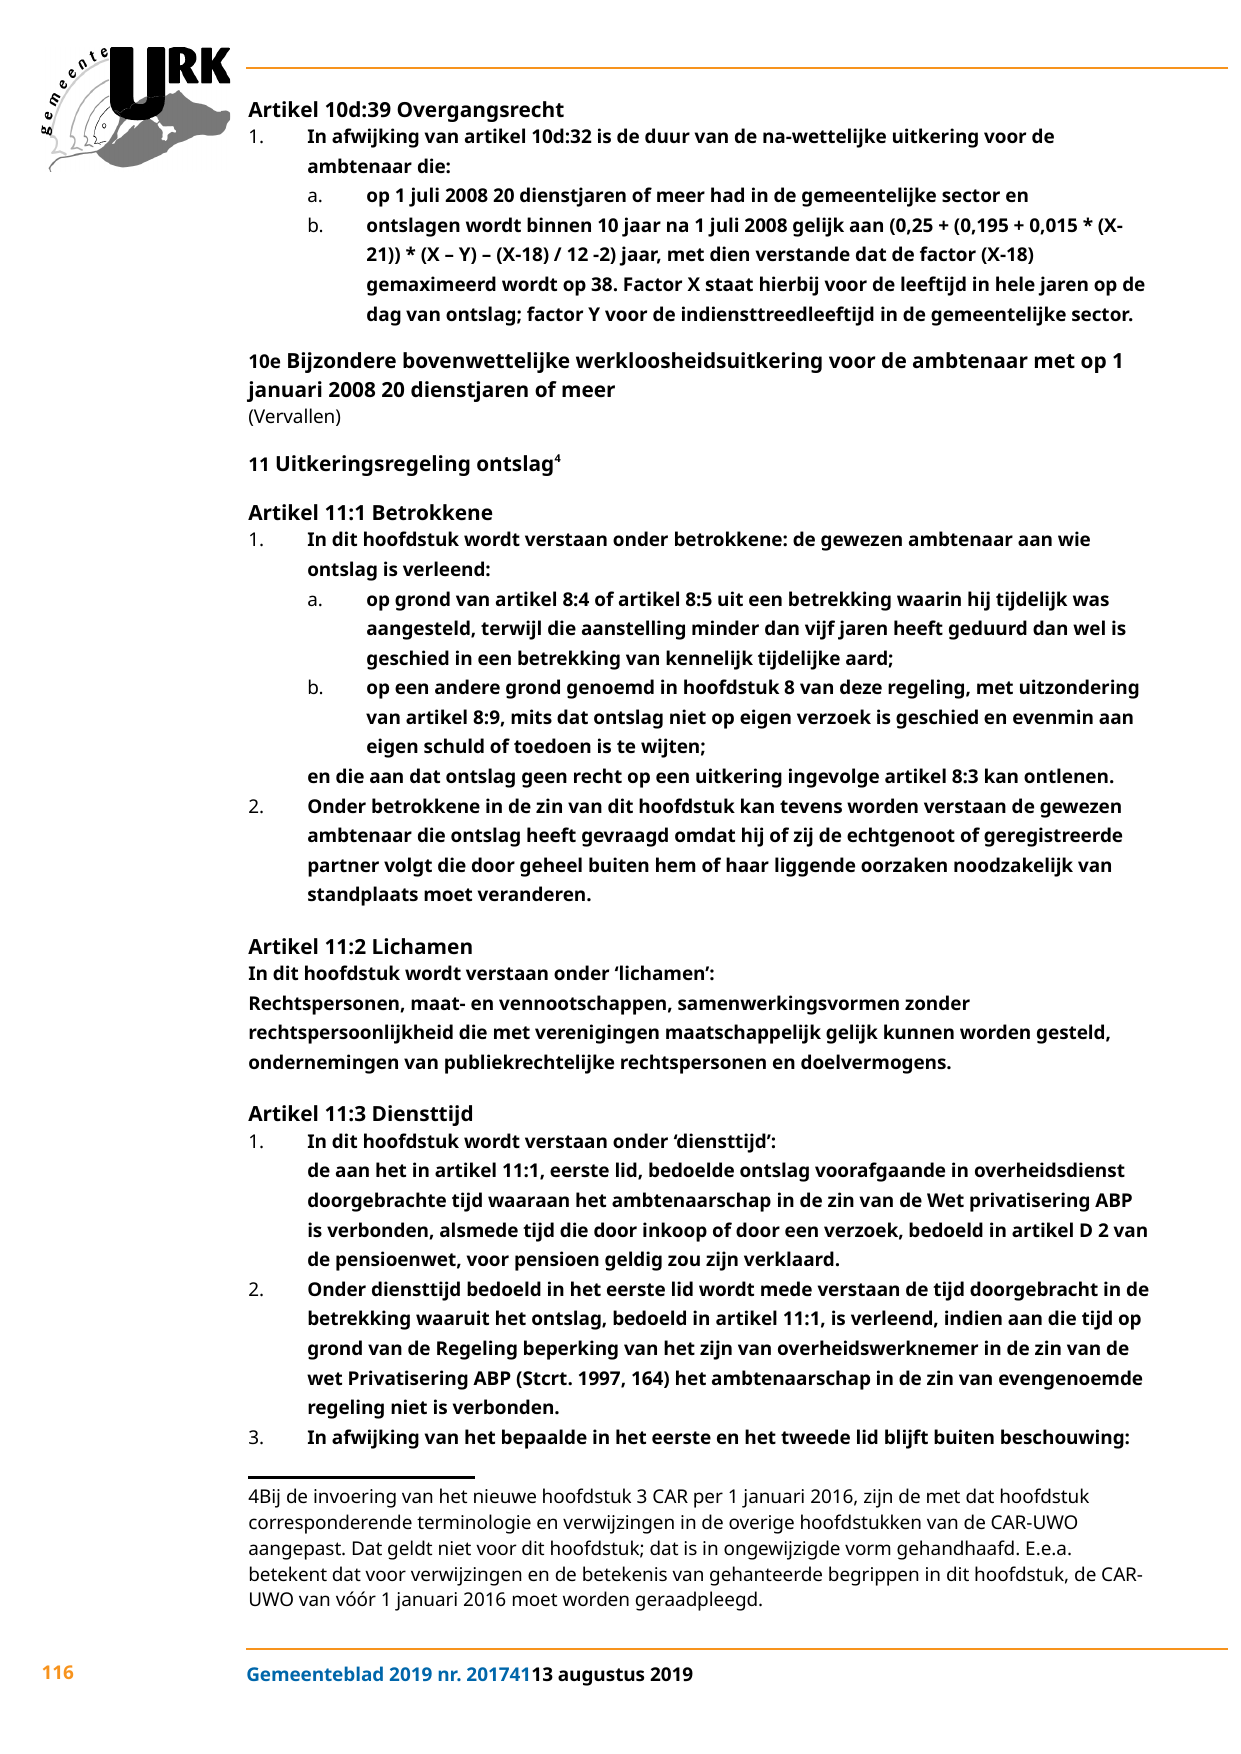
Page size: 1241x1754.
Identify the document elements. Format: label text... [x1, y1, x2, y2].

text 11 Uitkeringsregeling ontslag [248, 449, 1152, 477]
list In dit hoofdstuk wordt verstaan onder betrokkene: de gewezen ambtenaar aan wie ontslag is verleend: [248, 527, 1152, 582]
list In dit hoofdstuk wordt verstaan onder ‘diensttijd’: [248, 1128, 1152, 1154]
text Artikel 11:1 Betrokkene [248, 498, 1152, 527]
list Onder betrokkene in de zin van dit hoofdstuk kan tevens worden verstaan de gewezen ambtenaar die ontslag heeft gevraagd omdat hij of zij de echtgenoot of geregistreerde partner volgt die door geheel buiten hem of haar liggende oorzaken noodzakelijk van standplaats moet veranderen. [248, 793, 1152, 907]
list de aan het in artikel 11:1, eerste lid, bedoelde ontslag voorafgaande in overheidsdienst doorgebrachte tijd waaraan het ambtenaarschap in de zin van de Wet privatisering ABP is verbonden, alsmede tijd die door inkoop of door een verzoek, bedoeld in artikel D 2 van de pensioenwet, voor pensioen geldig zou zijn verklaard. [248, 1158, 1152, 1272]
text Bij de invoering van het nieuwe hoofdstuk 3 CAR per 1 januari 2016, zijn de met dat hoofdstuk corresponderende terminologie en verwijzingen in de overige hoofdstukken van de CAR-UWO aangepast. Dat geldt niet voor dit hoofdstuk; dat is in ongewijzigde vorm gehandhaafd. E.e.a. betekent dat voor verwijzingen en de betekenis van gehanteerde begrippen in dit hoofdstuk, de CAR-UWO van vóór 1 januari 2016 moet worden geraadpleegd. [248, 1483, 1152, 1612]
text 10e Bijzondere bovenwettelijke werkloosheidsuitkering voor de ambtenaar met op 1 januari 2008 20 dienstjaren of meer [248, 346, 1152, 403]
list op een andere grond genoemd in hoofdstuk 8 van deze regeling, met uitzondering van artikel 8:9, mits dat ontslag niet op eigen verzoek is geschied en evenmin aan eigen schuld of toedoen is te wijten; [307, 674, 1152, 759]
text Rechtspersonen, maat- en vennootschappen, samenwerkingsvormen zonder rechtspersoonlijkheid die met verenigingen maatschappelijk gelijk kunnen worden gesteld, ondernemingen van publiekrechtelijke rechtspersonen en doelvermogens. [248, 990, 1152, 1075]
text Artikel 11:2 Lichamen [248, 932, 1152, 960]
text Artikel 11:3 Diensttijd [248, 1099, 1152, 1128]
text Artikel 10d:39 Overgangsrecht [248, 95, 1152, 123]
list Onder diensttijd bedoeld in het eerste lid wordt mede verstaan de tijd doorgebracht in de betrekking waaruit het ontslag, bedoeld in artikel 11:1, is verleend, indien aan die tijd op grond van de Regeling beperking van het zijn van overheidswerknemer in de zin van de wet Privatisering ABP (Stcrt. 1997, 164) het ambtenaarschap in de zin van evengenoemde regeling niet is verbonden. [248, 1276, 1152, 1420]
picture [41, 47, 231, 172]
list op grond van artikel 8:4 of artikel 8:5 uit een betrekking waarin hij tijdelijk was aangesteld, terwijl die aanstelling minder dan vijf jaren heeft geduurd dan wel is geschied in een betrekking van kennelijk tijdelijke aard; [307, 586, 1152, 671]
list ontslagen wordt binnen 10 jaar na 1 juli 2008 gelijk aan (0,25 + (0,195 + 0,015 * (X- 21)) * (X – Y) – (X-18) / 12 -2) jaar, met dien verstande dat de factor (X-18) gemaximeerd wordt op 38. Factor X staat hierbij voor de leeftijd in hele jaren op de dag van ontslag; factor Y voor de indiensttreedleeftijd in de gemeentelijke sector. [307, 212, 1152, 326]
text (Vervallen) [248, 403, 1152, 429]
list In afwijking van artikel 10d:32 is de duur van de na-wettelijke uitkering voor de ambtenaar die: [248, 123, 1152, 178]
list en die aan dat ontslag geen recht op een uitkering ingevolge artikel 8:3 kan ontlenen. [248, 763, 1152, 789]
text In dit hoofdstuk wordt verstaan onder ‘lichamen’: [248, 960, 1152, 986]
list In afwijking van het bepaalde in het eerste en het tweede lid blijft buiten beschouwing: [248, 1424, 1152, 1449]
list op 1 juli 2008 20 dienstjaren of meer had in de gemeentelijke sector en [307, 182, 1152, 208]
